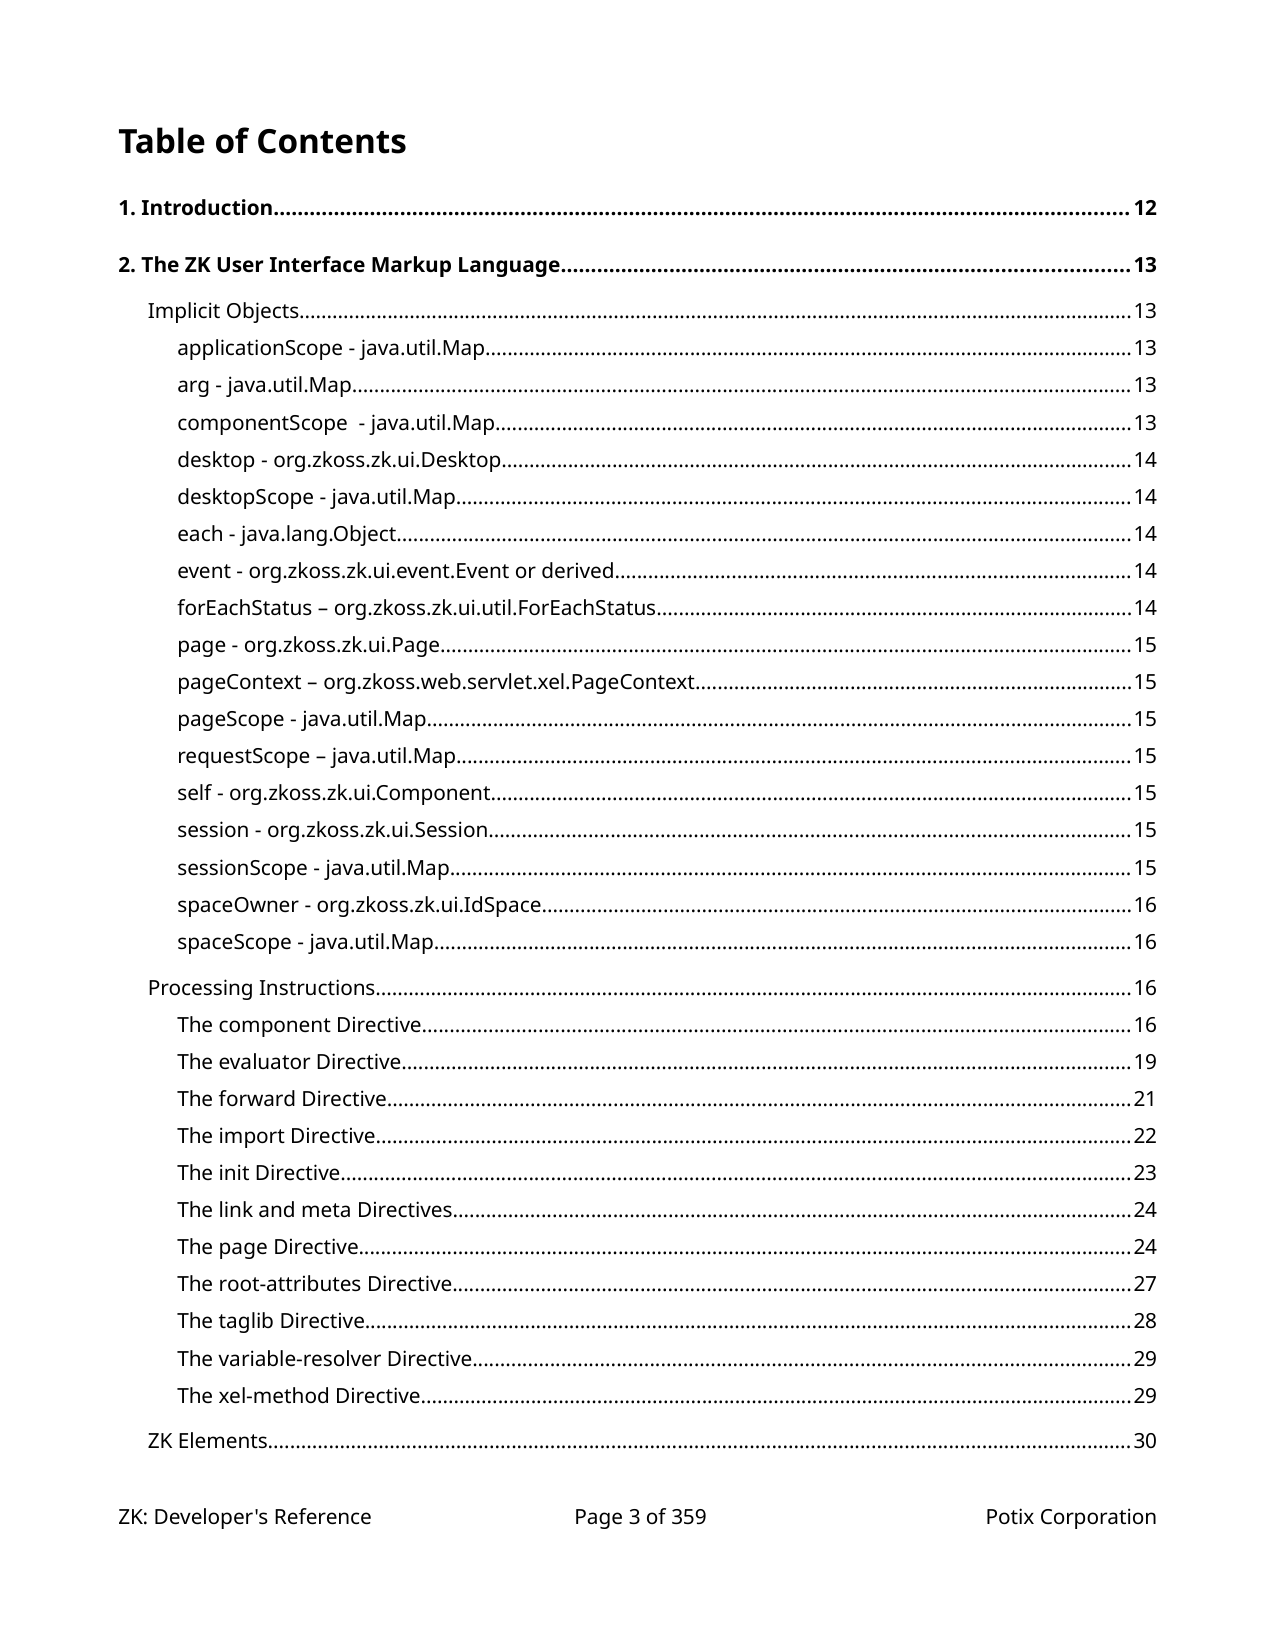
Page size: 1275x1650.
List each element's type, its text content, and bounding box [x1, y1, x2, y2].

text 1. Introduction 12 [118, 193, 1157, 221]
text applicationScope - java.util.Map 13 [177, 333, 1157, 362]
text self - org.zkoss.zk.ui.Component 15 [177, 778, 1157, 807]
text The link and meta Directives 24 [177, 1195, 1157, 1223]
text The variable-resolver Directive 29 [177, 1344, 1157, 1372]
text The evaluator Directive 19 [177, 1047, 1157, 1075]
text requestScope – java.util.Map 15 [177, 741, 1157, 770]
text The taglib Directive 28 [177, 1307, 1157, 1335]
text desktopScope - java.util.Map 14 [177, 482, 1157, 510]
text event - org.zkoss.zk.ui.event.Event or derived 14 [177, 556, 1157, 584]
text The xel-method Directive 29 [177, 1381, 1157, 1409]
text componentScope - java.util.Map 13 [177, 408, 1157, 436]
text The page Directive 24 [177, 1232, 1157, 1261]
text pageScope - java.util.Map 15 [177, 704, 1157, 733]
text The init Directive 23 [177, 1158, 1157, 1186]
text page - org.zkoss.zk.ui.Page 15 [177, 630, 1157, 658]
text The import Directive 22 [177, 1121, 1157, 1149]
text ZK Elements 30 [148, 1427, 1157, 1455]
text Implicit Objects 13 [148, 296, 1157, 325]
text forEachStatus – org.zkoss.zk.ui.util.ForEachStatus 14 [177, 593, 1157, 621]
text arg - java.util.Map 13 [177, 371, 1157, 399]
text The root-attributes Directive 27 [177, 1269, 1157, 1298]
text spaceScope - java.util.Map 16 [177, 927, 1157, 955]
text Processing Instructions 16 [148, 973, 1157, 1001]
text 2. The ZK User Interface Markup Language 13 [118, 251, 1157, 279]
text session - org.zkoss.zk.ui.Session 15 [177, 816, 1157, 844]
subtitle Table of Contents [118, 118, 1157, 163]
text The component Directive 16 [177, 1010, 1157, 1038]
text spaceOwner - org.zkoss.zk.ui.IdSpace 16 [177, 890, 1157, 918]
text each - java.lang.Object 14 [177, 519, 1157, 547]
text desktop - org.zkoss.zk.ui.Desktop 14 [177, 445, 1157, 473]
text sessionScope - java.util.Map 15 [177, 853, 1157, 881]
text The forward Directive 21 [177, 1084, 1157, 1112]
text pageContext – org.zkoss.web.servlet.xel.PageContext 15 [177, 667, 1157, 696]
